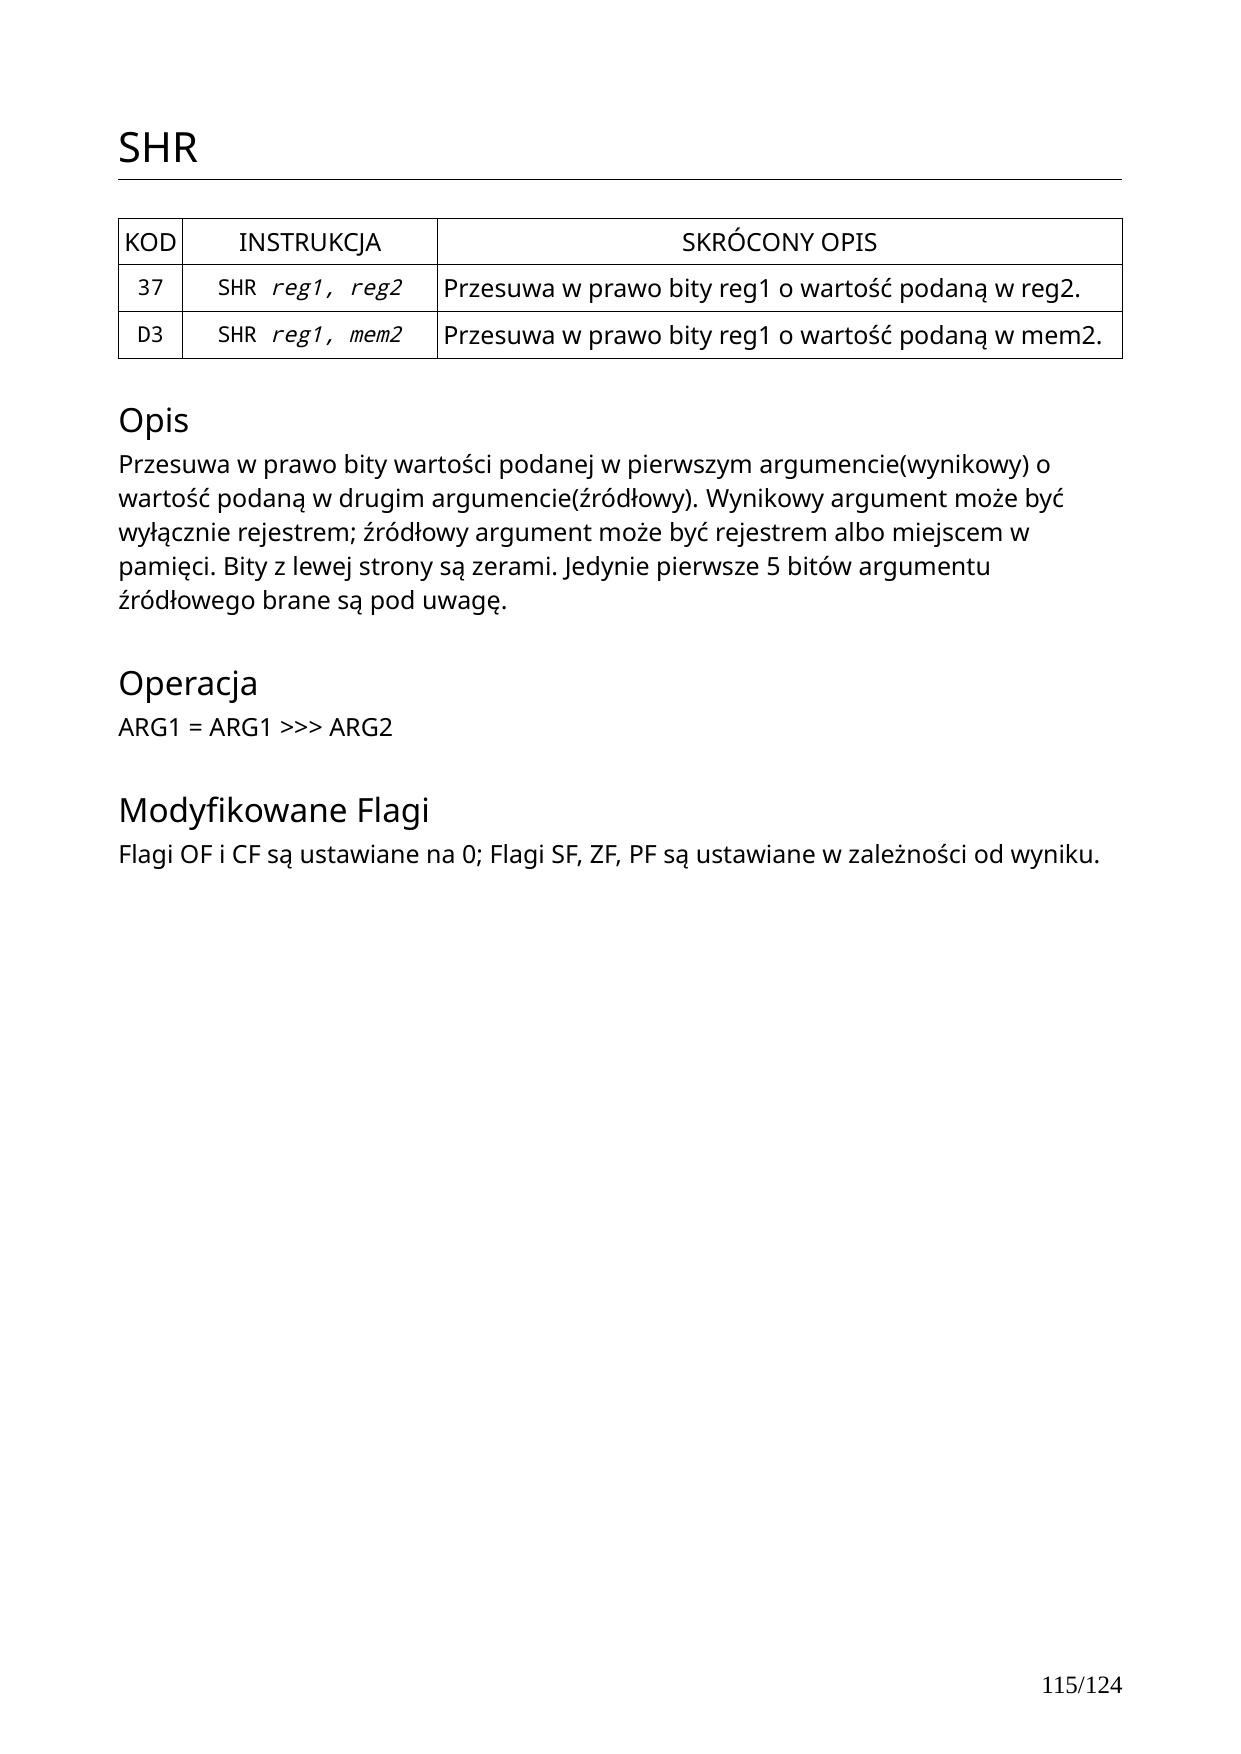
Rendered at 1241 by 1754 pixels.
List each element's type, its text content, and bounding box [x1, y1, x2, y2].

table_cell SHR reg1, mem2 [183, 312, 437, 357]
table_header KOD [119, 219, 182, 264]
table_cell Przesuwa w prawo bity reg1 o wartość podaną w reg2. [438, 265, 1122, 311]
table_cell D3 [119, 312, 182, 357]
text SHR [118, 118, 1122, 179]
text Opis [118, 397, 1122, 447]
text ARG1 = ARG1 >>> ARG2 [118, 710, 1122, 748]
text Modyfikowane Flagi [118, 787, 1122, 836]
table_cell SHR reg1, reg2 [183, 265, 437, 311]
text Przesuwa w prawo bity wartości podanej w pierwszym argumencie(wynikowy) o wartość podaną w drugim argumencie(źródłowy). Wynikowy argument może być wyłącznie rejestrem; źródłowy argument może być rejestrem albo miejscem w pamięci. Bity z lewej strony są zerami. Jedynie pierwsze 5 bitów argumentu źródłowego brane są pod uwagę. [118, 447, 1122, 621]
table_header SKRÓCONY OPIS [438, 219, 1122, 264]
table_cell 37 [119, 265, 182, 311]
table_header INSTRUKCJA [183, 219, 437, 264]
table_cell Przesuwa w prawo bity reg1 o wartość podaną w mem2. [438, 312, 1122, 357]
text Operacja [118, 660, 1122, 710]
text Flagi OF i CF są ustawiane na 0; Flagi SF, ZF, PF są ustawiane w zależności od wyniku. [118, 836, 1122, 875]
